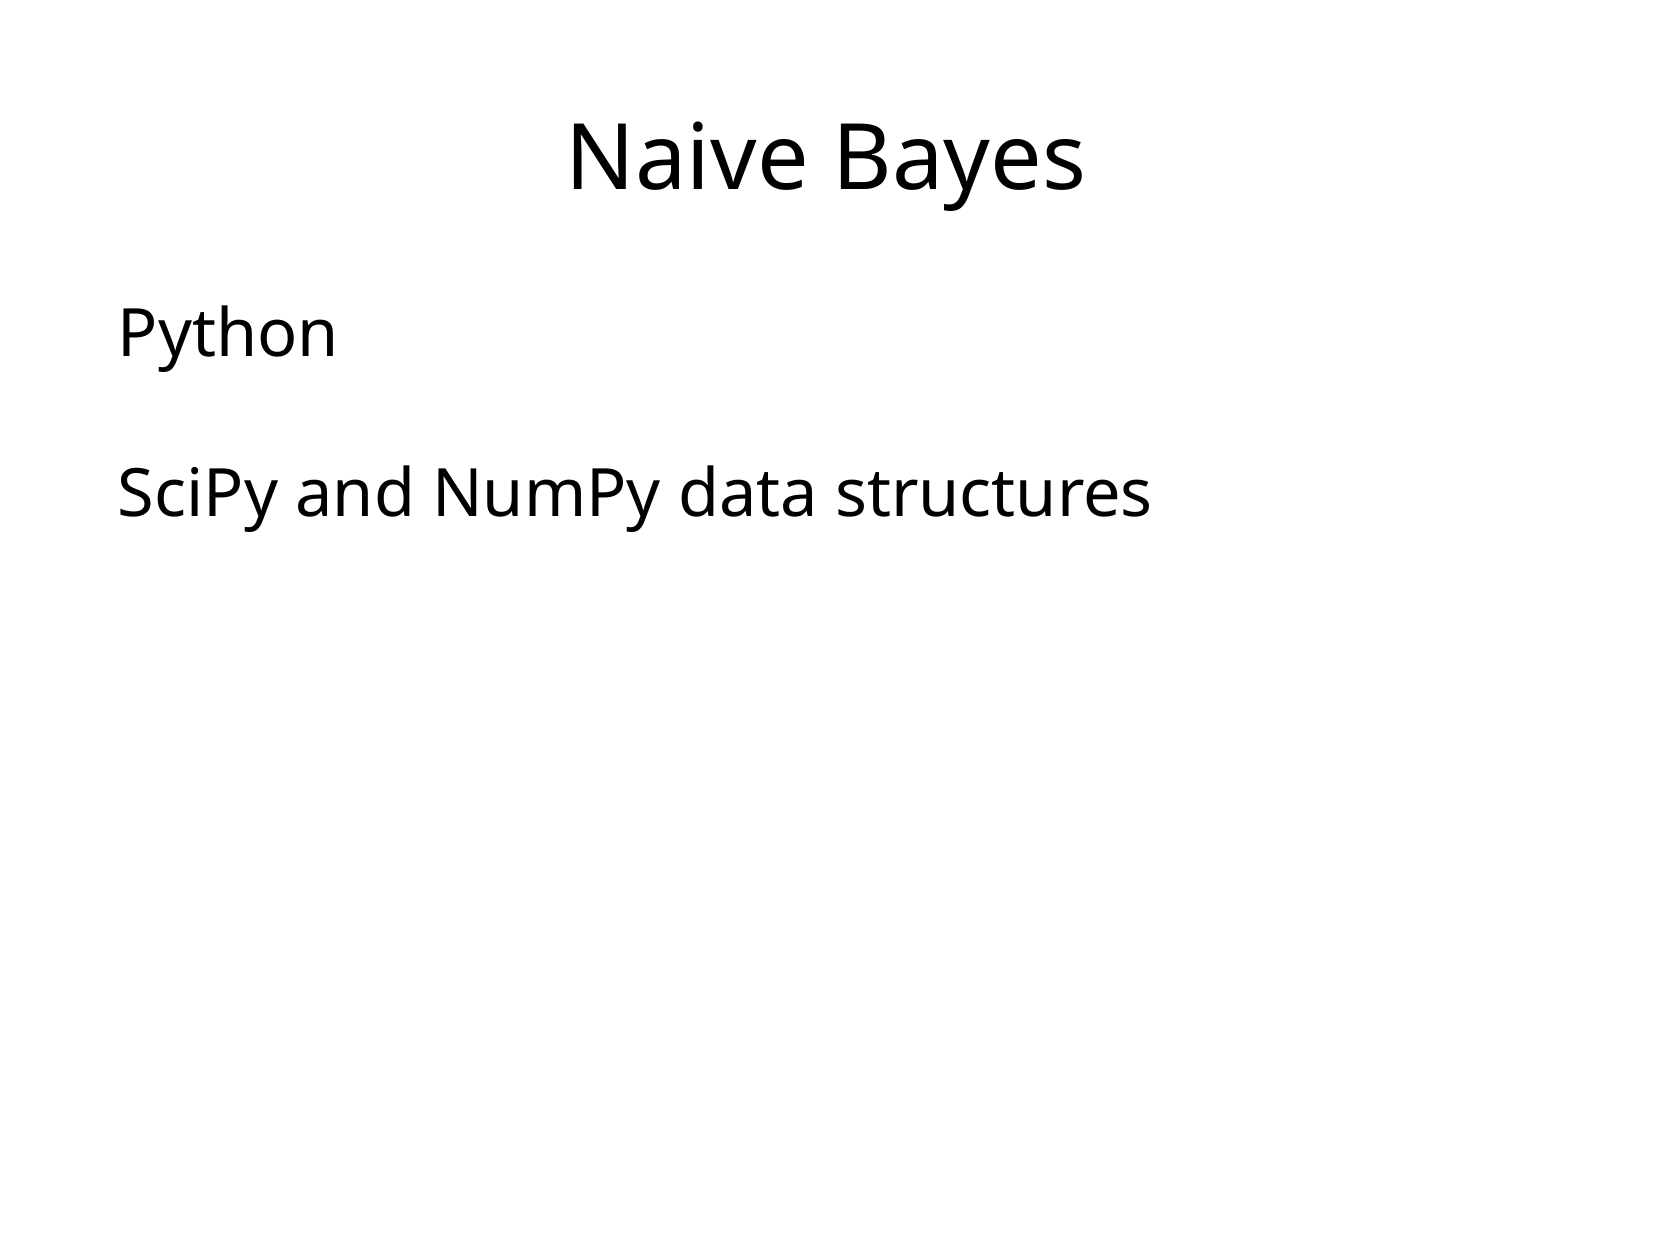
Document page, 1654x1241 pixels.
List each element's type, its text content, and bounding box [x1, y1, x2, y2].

text_box Naive Bayes [82, 49, 1570, 257]
text_box Python SciPy and NumPy data structures [82, 290, 1570, 1010]
